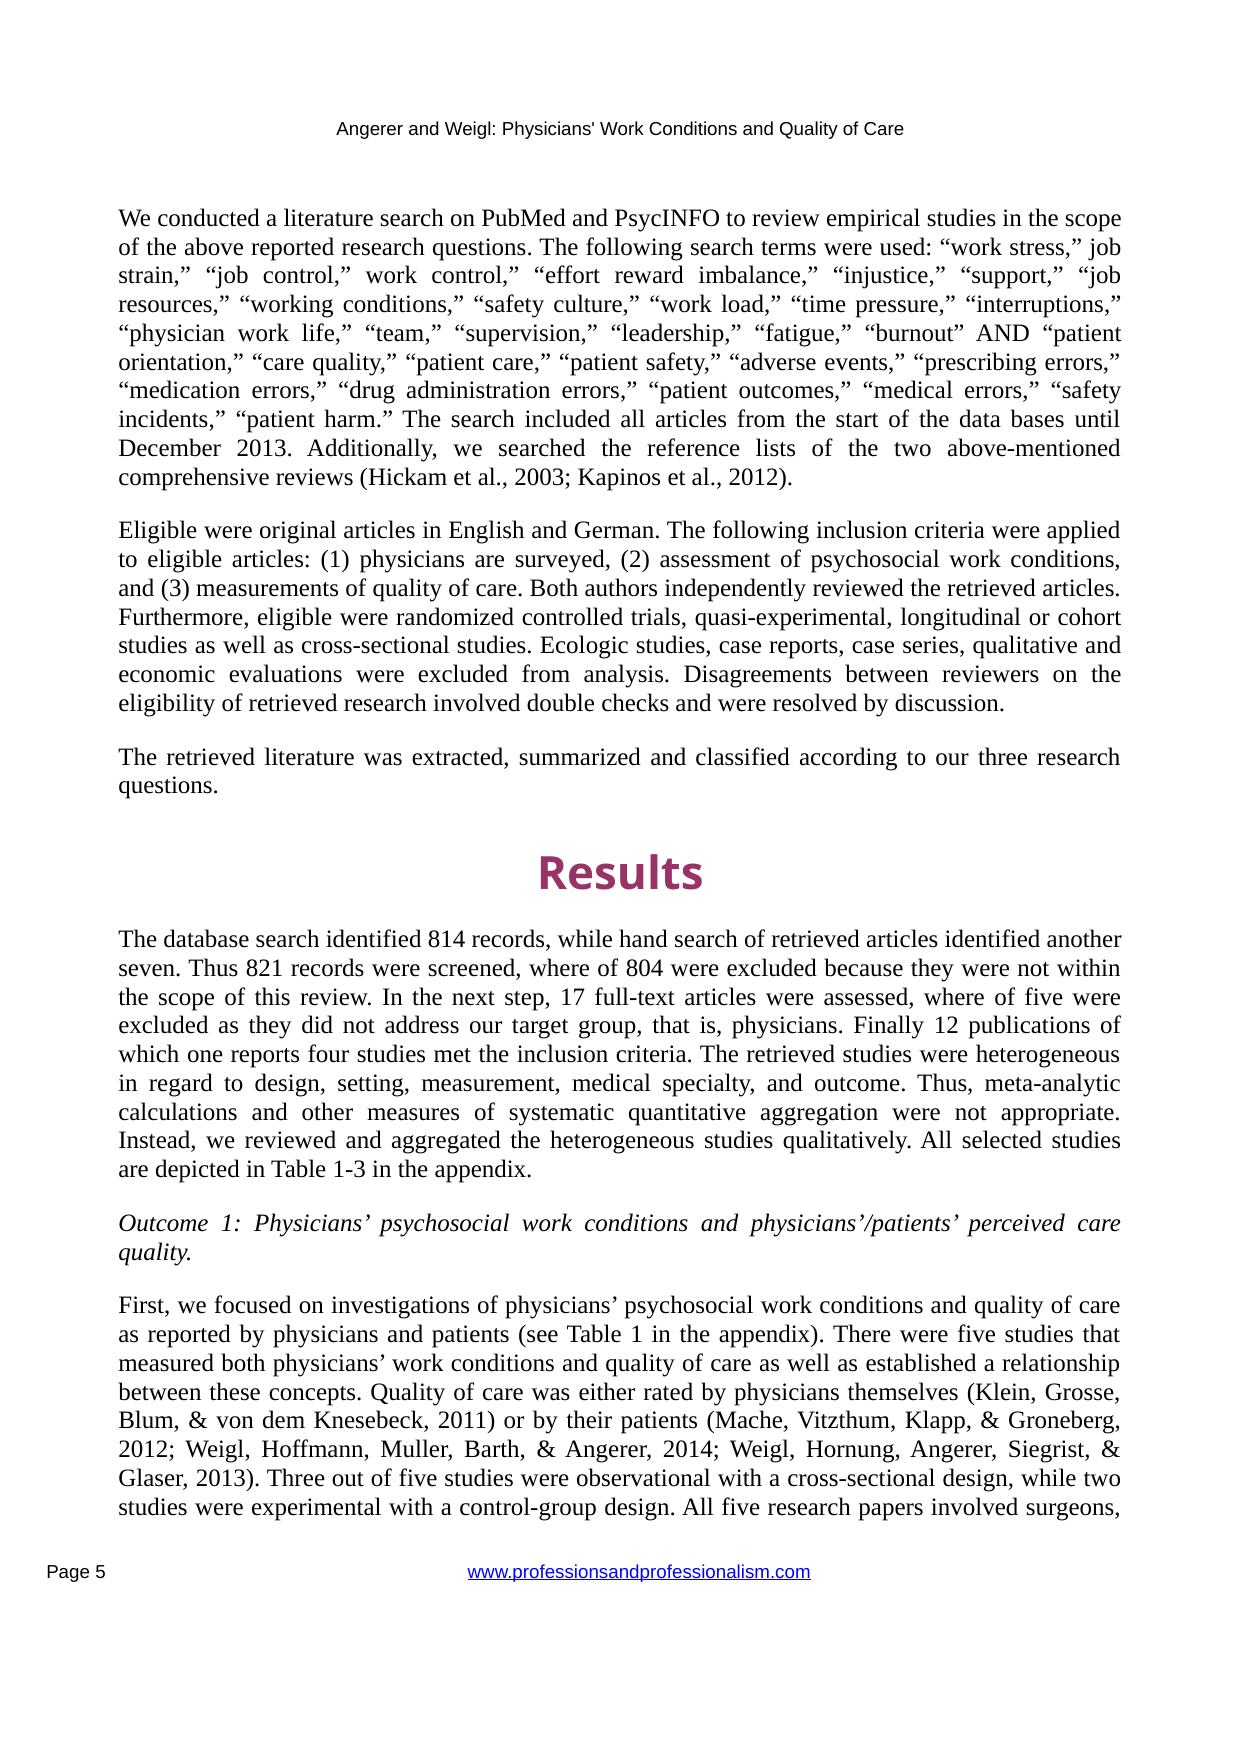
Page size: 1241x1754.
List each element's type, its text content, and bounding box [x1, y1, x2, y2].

text We conducted a literature search on PubMed and PsycINFO to review empirical studies in the scope of the above reported research questions. The following search terms were used: “work stress,” job strain,” “job control,” work control,” “effort reward imbalance,” “injustice,” “support,” “job resources,” “working conditions,” “safety culture,” “work load,” “time pressure,” “interruptions,” “physician work life,” “team,” “supervision,” “leadership,” “fatigue,” “burnout” AND “patient orientation,” “care quality,” “patient care,” “patient safety,” “adverse events,” “prescribing errors,” “medication errors,” “drug administration errors,” “patient outcomes,” “medical errors,” “safety incidents,” “patient harm.” The search included all articles from the start of the data bases until December 2013. Additionally, we searched the reference lists of the two above-mentioned comprehensive reviews (Hickam et al., 2003; Kapinos et al., 2012). [118, 203, 1122, 490]
text The retrieved literature was extracted, summarized and classified according to our three research questions. [118, 742, 1122, 799]
text Outcome 1: Physicians’ psychosocial work conditions and physicians’/patients’ perceived care quality. [118, 1208, 1122, 1265]
subtitle Results [118, 849, 1122, 899]
text First, we focused on investigations of physicians’ psychosocial work conditions and quality of care as reported by physicians and patients (see Table 1 in the appendix). There were five studies that measured both physicians’ work conditions and quality of care as well as established a relationship between these concepts. Quality of care was either rated by physicians themselves (Klein, Grosse, Blum, & von dem Knesebeck, 2011) or by their patients (Mache, Vitzthum, Klapp, & Groneberg, 2012; Weigl, Hoffmann, Muller, Barth, & Angerer, 2014; Weigl, Hornung, Angerer, Siegrist, & Glaser, 2013). Three out of five studies were observational with a cross-sectional design, while two studies were experimental with a control-group design. All five research papers involved surgeons, [118, 1290, 1122, 1520]
text The database search identified 814 records, while hand search of retrieved articles identified another seven. Thus 821 records were screened, where of 804 were excluded because they were not within the scope of this review. In the next step, 17 full-text articles were assessed, where of five were excluded as they did not address our target group, that is, physicians. Finally 12 publications of which one reports four studies met the inclusion criteria. The retrieved studies were heterogeneous in regard to design, setting, measurement, medical specialty, and outcome. Thus, meta-analytic calculations and other measures of systematic quantitative aggregation were not appropriate. Instead, we reviewed and aggregated the heterogeneous studies qualitatively. All selected studies are depicted in Table 1-3 in the appendix. [118, 924, 1122, 1183]
text Eligible were original articles in English and German. The following inclusion criteria were applied to eligible articles: (1) physicians are surveyed, (2) assessment of psychosocial work conditions, and (3) measurements of quality of care. Both authors independently reviewed the retrieved articles. Furthermore, eligible were randomized controlled trials, quasi-experimental, longitudinal or cohort studies as well as cross-sectional studies. Ecologic studies, case reports, case series, qualitative and economic evaluations were excluded from analysis. Disagreements between reviewers on the eligibility of retrieved research involved double checks and were resolved by discussion. [118, 515, 1122, 717]
